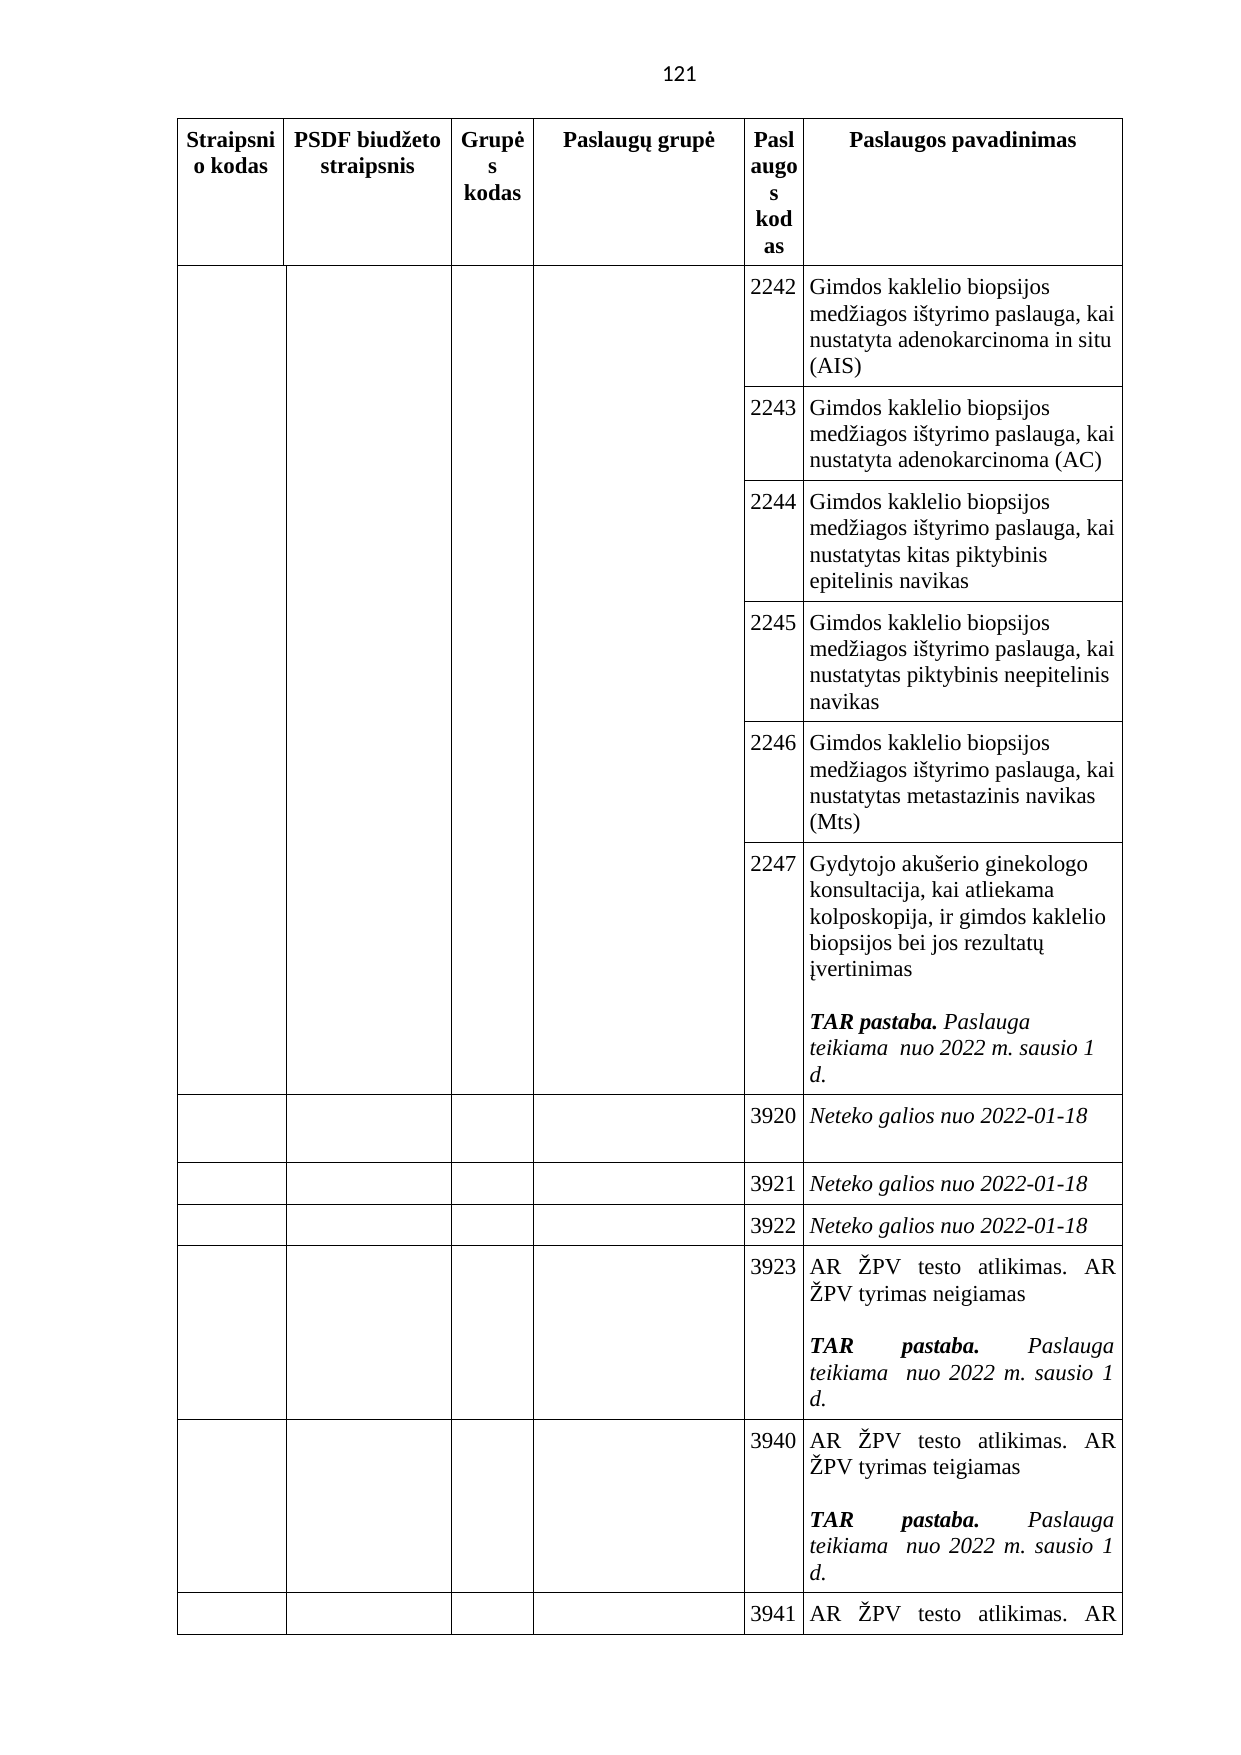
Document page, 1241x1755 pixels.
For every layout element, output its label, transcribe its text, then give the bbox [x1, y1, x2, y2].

table_cell [287, 1593, 451, 1633]
table_cell [178, 1095, 286, 1162]
table_cell [452, 1163, 533, 1204]
table_cell [178, 266, 286, 386]
table_cell [287, 1246, 451, 1419]
table_cell [534, 842, 744, 1094]
table_cell [178, 721, 286, 842]
table_cell 2244 [745, 481, 803, 601]
table_cell Gydytojo akušerio ginekologo konsultacija, kai atliekama kolposkopija, ir gimdos kaklelio biopsijos bei jos rezultatų įvertinimas TAR pastaba. Paslauga teikiama nuo 2022 m. sausio 1 d. [804, 843, 1122, 1094]
table_header Paslaugų grupė [534, 119, 744, 265]
table_header Grupės kodas [452, 119, 533, 265]
table_cell Neteko galios nuo 2022-01-18 [804, 1095, 1122, 1162]
table_cell [534, 266, 744, 386]
table_cell 3922 [745, 1205, 803, 1245]
table_cell 3920 [745, 1095, 803, 1162]
table_cell Neteko galios nuo 2022-01-18 [804, 1205, 1122, 1245]
table_cell [178, 842, 286, 1094]
table_cell [452, 386, 533, 480]
table_cell [452, 721, 533, 842]
table_cell [534, 1163, 744, 1204]
table_cell [178, 601, 286, 721]
table_cell [452, 480, 533, 601]
table_cell [287, 842, 451, 1094]
table_cell [534, 1593, 744, 1633]
table_cell [534, 1246, 744, 1419]
table_cell [534, 1205, 744, 1245]
table_cell [452, 1095, 533, 1162]
table_cell Gimdos kaklelio biopsijos medžiagos ištyrimo paslauga, kai nustatyta adenokarcinoma (AC) [804, 387, 1122, 480]
table_cell Gimdos kaklelio biopsijos medžiagos ištyrimo paslauga, kai nustatytas piktybinis neepitelinis navikas [804, 602, 1122, 721]
table_cell [452, 1593, 533, 1633]
table_cell 2246 [745, 722, 803, 842]
table_cell [178, 480, 286, 601]
table_cell [452, 266, 533, 386]
table_cell Gimdos kaklelio biopsijos medžiagos ištyrimo paslauga, kai nustatyta adenokarcinoma in situ (AIS) [804, 266, 1122, 386]
table_cell [287, 1095, 451, 1162]
table_cell [287, 1205, 451, 1245]
table_cell [534, 1095, 744, 1162]
table_cell 2243 [745, 387, 803, 480]
table_cell [178, 1420, 286, 1592]
table_cell [452, 1205, 533, 1245]
table_header Paslaugos pavadinimas [804, 119, 1122, 265]
table_cell [452, 1246, 533, 1419]
table_cell [178, 1205, 286, 1245]
table_cell [534, 480, 744, 601]
table_cell 3921 [745, 1163, 803, 1204]
table_cell [534, 601, 744, 721]
table_cell [452, 842, 533, 1094]
table_cell AR ŽPV testo atlikimas. AR ŽPV tyrimas teigiamas TAR pastaba. Paslauga teikiama nuo 2022 m. sausio 1 d. [804, 1420, 1122, 1592]
table_cell [534, 1420, 744, 1592]
table_cell [287, 1163, 451, 1204]
table_cell [287, 266, 451, 386]
table_cell [452, 601, 533, 721]
table_cell [287, 386, 451, 480]
table_cell [534, 721, 744, 842]
table_cell Gimdos kaklelio biopsijos medžiagos ištyrimo paslauga, kai nustatytas kitas piktybinis epitelinis navikas [804, 481, 1122, 601]
table_cell AR ŽPV testo atlikimas. AR [804, 1593, 1122, 1633]
table_cell Neteko galios nuo 2022-01-18 [804, 1163, 1122, 1204]
table_cell [287, 721, 451, 842]
table_header Paslaugos kodas [745, 119, 803, 265]
table_cell [178, 1163, 286, 1204]
table_cell [287, 1420, 451, 1592]
table_cell 3923 [745, 1246, 803, 1419]
table_cell [178, 386, 286, 480]
table_cell 2242 [745, 266, 803, 386]
table_header PSDF biudžeto straipsnis [284, 119, 451, 265]
table_cell [178, 1593, 286, 1633]
table_cell [452, 1420, 533, 1592]
table_cell Gimdos kaklelio biopsijos medžiagos ištyrimo paslauga, kai nustatytas metastazinis navikas (Mts) [804, 722, 1122, 842]
table_cell 2245 [745, 602, 803, 721]
table_cell 2247 [745, 843, 803, 1094]
table_cell AR ŽPV testo atlikimas. AR ŽPV tyrimas neigiamas TAR pastaba. Paslauga teikiama nuo 2022 m. sausio 1 d. [804, 1246, 1122, 1419]
table_cell 3941 [745, 1593, 803, 1633]
table_cell 3940 [745, 1420, 803, 1592]
table_cell [178, 1246, 286, 1419]
table_cell [534, 386, 744, 480]
table_header Straipsnio kodas [178, 119, 283, 265]
table_cell [287, 480, 451, 601]
table_cell [287, 601, 451, 721]
